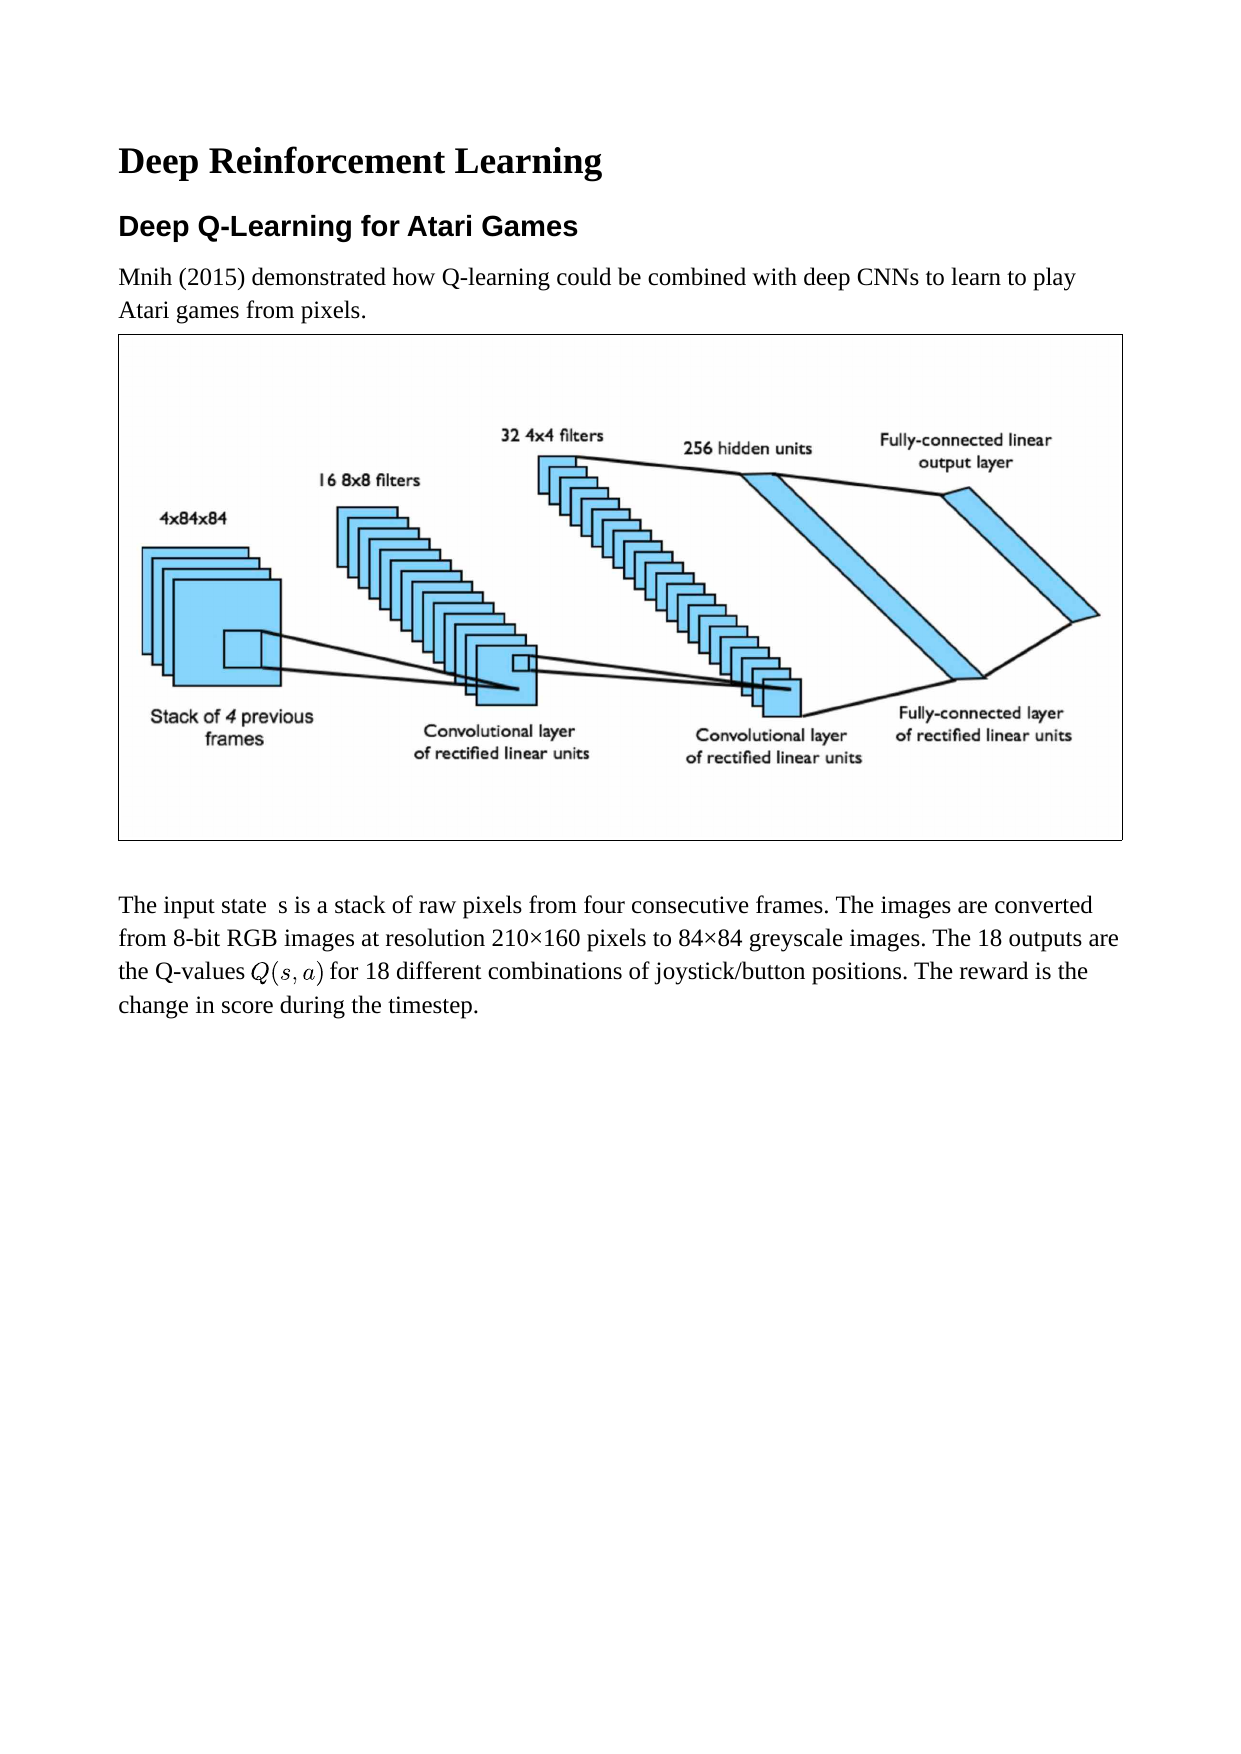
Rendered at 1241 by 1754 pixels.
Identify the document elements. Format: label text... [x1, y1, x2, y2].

subtitle Deep Q-Learning for Atari Games [118, 209, 1122, 243]
text Mnih (2015) demonstrated how Q-learning could be combined with deep CNNs to learn to play Atari games from pixels. [118, 262, 1122, 323]
subtitle Deep Reinforcement Learning [118, 139, 1122, 182]
text The input state s is a stack of raw pixels from four consecutive frames. The images are converted from 8-bit RGB images at resolution 210×160 pixels to 84×84 greyscale images. The 18 outputs are the Q-values for 18 different combinations of joystick/button positions. The reward is the change in score during the timestep. [118, 890, 1122, 1019]
picture [121, 337, 1119, 837]
